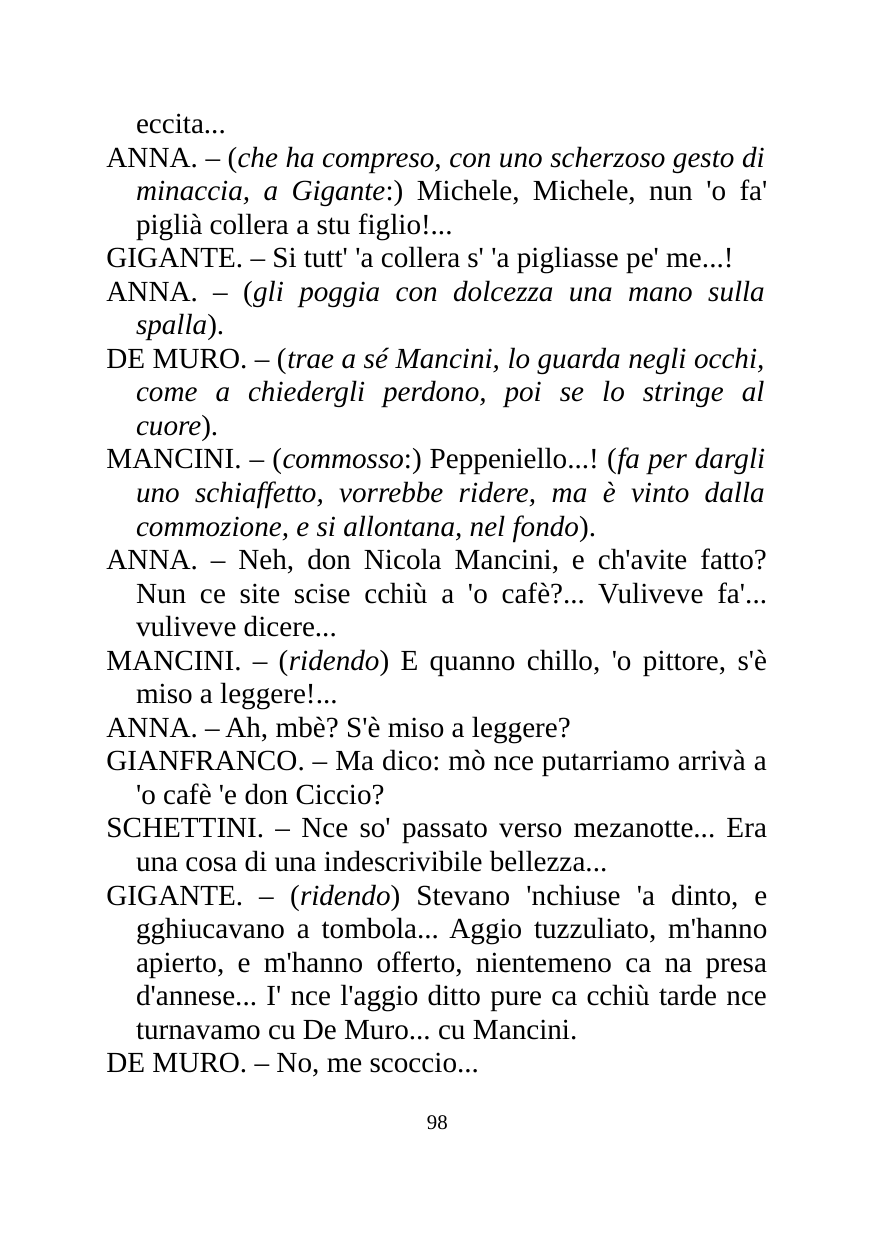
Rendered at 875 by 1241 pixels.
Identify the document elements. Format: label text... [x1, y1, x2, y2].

text DE MURO. – (trae a sé Mancini, lo guarda negli occhi, come a chiedergli perdono, poi se lo stringe al cuore). [106, 341, 768, 442]
text GIGANTE. – (ridendo) Stevano 'nchiuse 'a dinto, e gghiucavano a tombola... Aggio tuzzuliato, m'hanno apierto, e m'hanno offerto, nientemeno ca na presa d'annese... I' nce l'aggio ditto pure ca cchiù tarde nce turnavamo cu De Muro... cu Mancini. [106, 878, 768, 1045]
text MANCINI. – (ridendo) E quanno chillo, 'o pittore, s'è miso a leggere!... [106, 643, 768, 710]
text GIANFRANCO. – Ma dico: mò nce putarriamo arrivà a 'o cafè 'e don Ciccio? [106, 743, 768, 811]
text SCHETTINI. – Nce so' passato verso mezanotte... Era una cosa di una indescrivibile bellezza... [106, 811, 768, 878]
text GIGANTE. – Si tutt' 'a collera s' 'a pigliasse pe' me...! [106, 240, 768, 274]
text ANNA. – Ah, mbè? S'è miso a leggere? [106, 710, 768, 743]
text DE MURO. – No, me scoccio... [106, 1045, 768, 1079]
text eccita... [106, 106, 768, 140]
text ANNA. – Neh, don Nicola Mancini, e ch'avite fatto? Nun ce site scise cchiù a 'o cafè?... Vuliveve fa'... vuliveve dicere... [106, 542, 768, 643]
text ANNA. – (gli poggia con dolcezza una mano sulla spalla). [106, 274, 768, 341]
text ANNA. – (che ha compreso, con uno scherzoso gesto di minaccia, a Gigante:) Michele, Michele, nun 'o fa' piglià collera a stu figlio!... [106, 140, 768, 240]
text MANCINI. – (commosso:) Peppeniello...! (fa per dargli uno schiaffetto, vorrebbe ridere, ma è vinto dalla commozione, e si allontana, nel fondo). [106, 442, 768, 542]
